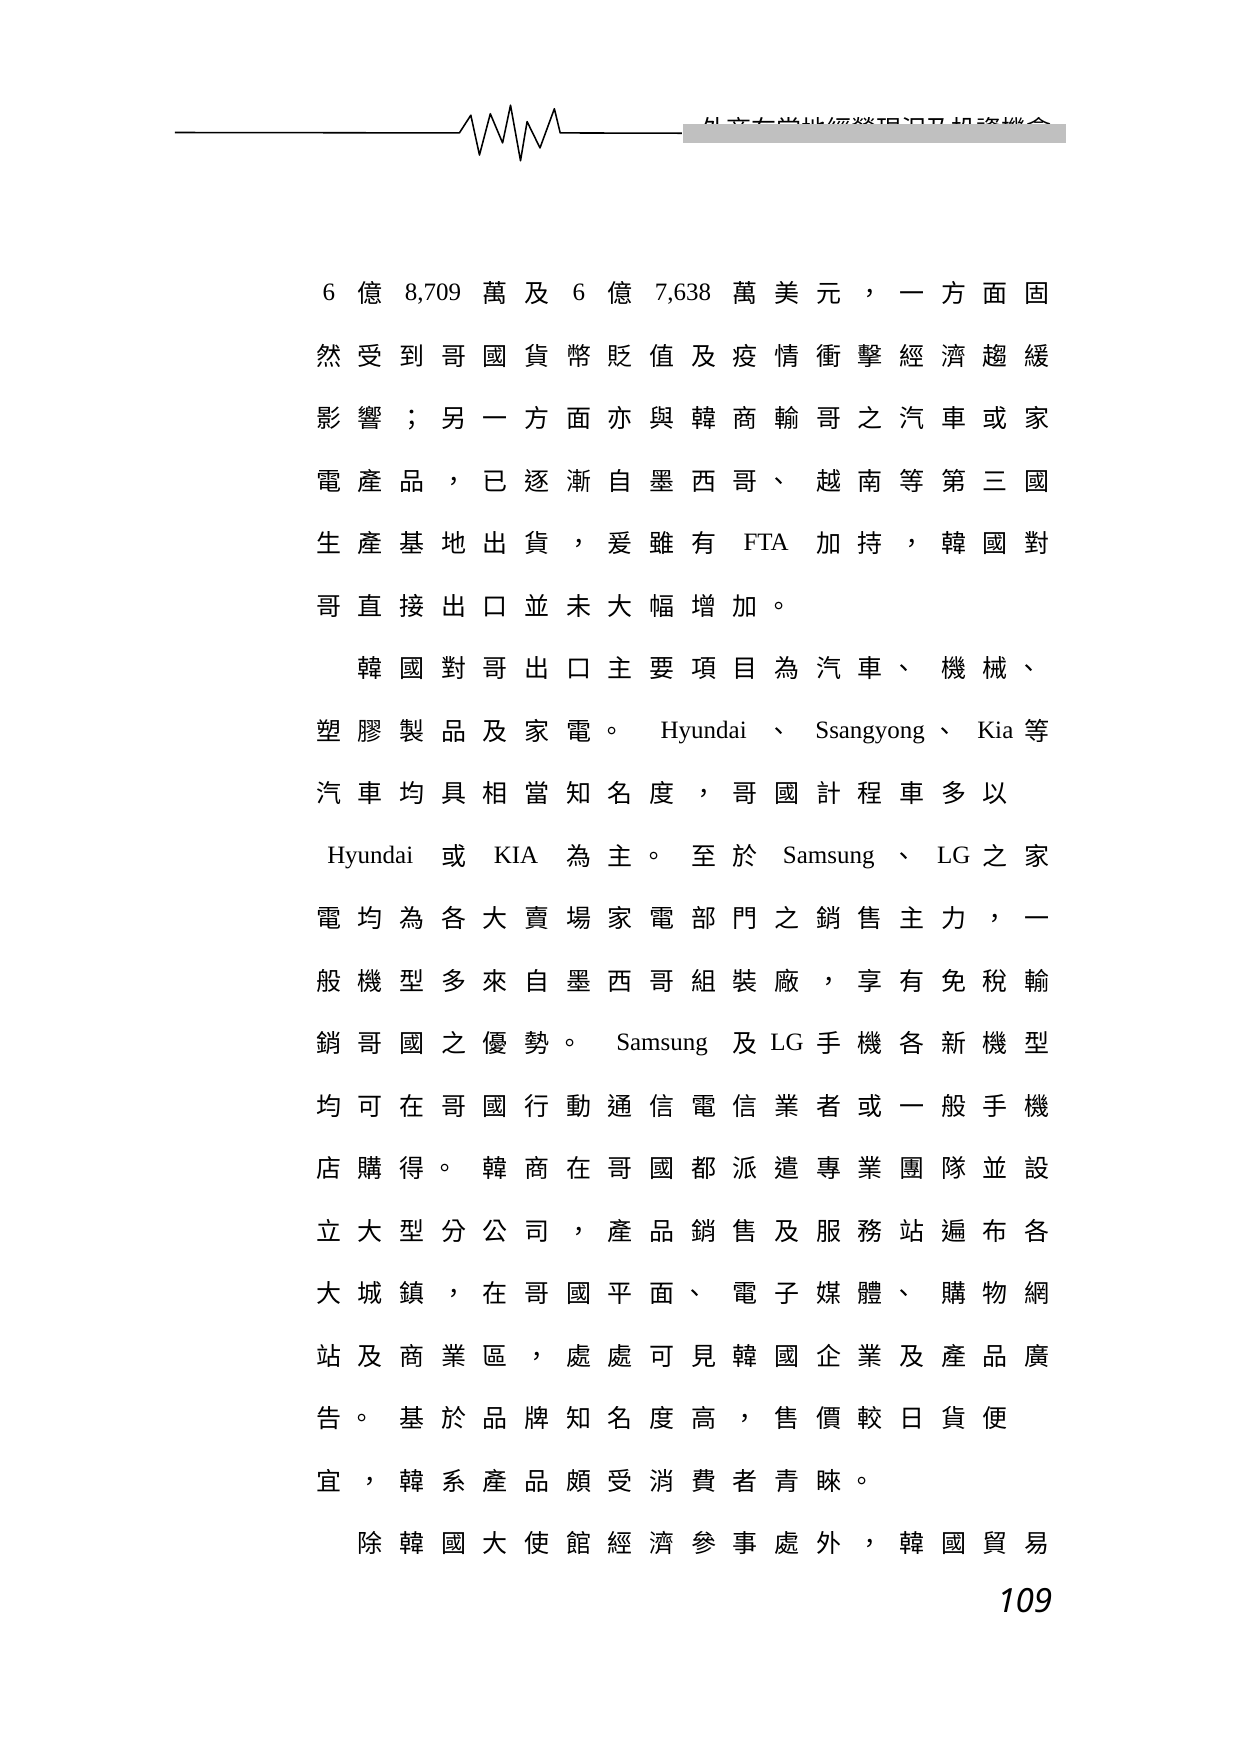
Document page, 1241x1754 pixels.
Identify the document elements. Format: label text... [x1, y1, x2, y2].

text 6億8,709萬及6億7,638萬美元，一方面固然受到哥國貨幣貶值及疫情衝擊經濟趨緩影響；另一方面亦與韓商輸哥之汽車或家電產品，已逐漸自墨西哥、越南等第三國生產基地出貨，爰雖有FTA加持，韓國對哥直接出口並未大幅增加。 [281, 250, 1058, 625]
text 除韓國大使館經濟參事處外，韓國貿易 [281, 1500, 1058, 1563]
text 韓國對哥出口主要項目為汽車、機械、塑膠製品及家電。Hyundai、Ssangyong、Kia等汽車均具相當知名度，哥國計程車多以Hyundai或KIA為主。至於Samsung、LG之家電均為各大賣場家電部門之銷售主力，一般機型多來自墨西哥組裝廠，享有免稅輸銷哥國之優勢。Samsung及LG手機各新機型均可在哥國行動通信電信業者或一般手機店購得。韓商在哥國都派遣專業團隊並設立大型分公司，產品銷售及服務站遍布各大城鎮，在哥國平面、電子媒體、購物網站及商業區，處處可見韓國企業及產品廣告。基於品牌知名度高，售價較日貨便宜，韓系產品頗受消費者青睞。 [281, 625, 1058, 1500]
